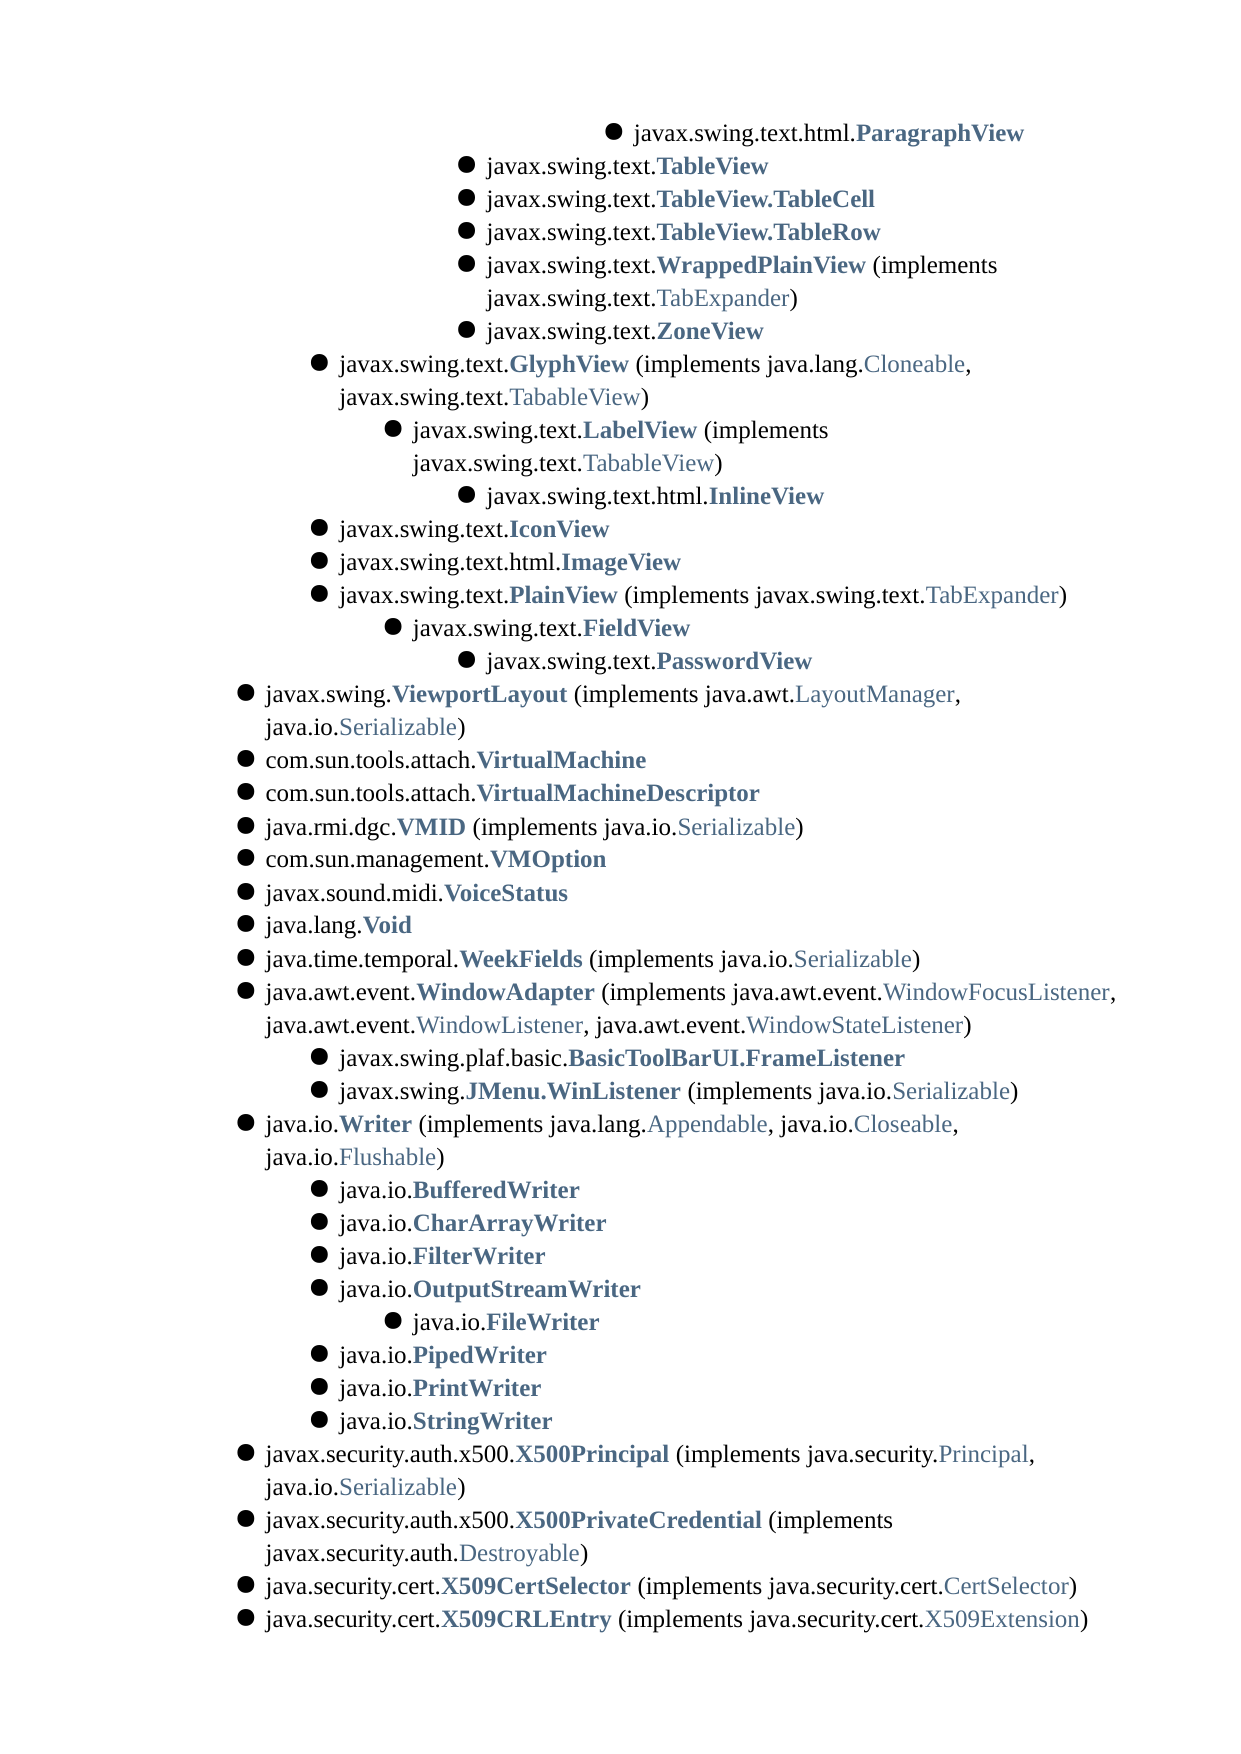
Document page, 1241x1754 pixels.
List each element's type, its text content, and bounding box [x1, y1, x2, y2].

list com.sun.tools.attach.VirtualMachineDescriptor [236, 778, 1122, 807]
list javax.security.auth.x500.X500Principal (implements java.security.Principal, java.io.Serializable) [236, 1439, 1122, 1501]
list javax.swing.text.PlainView (implements javax.swing.text.TabExpander) [309, 580, 1122, 609]
list java.io.FilterWriter [309, 1241, 1122, 1269]
list javax.security.auth.x500.X500PrivateCredential (implements javax.security.auth.Destroyable) [236, 1505, 1122, 1567]
list com.sun.tools.attach.VirtualMachine [236, 746, 1122, 774]
list javax.swing.ViewportLayout (implements java.awt.LayoutManager, java.io.Serializable) [236, 679, 1122, 741]
list java.lang.Void [236, 911, 1122, 939]
list javax.swing.text.IconView [309, 514, 1122, 543]
list java.io.OutputStreamWriter [309, 1274, 1122, 1303]
list java.io.CharArrayWriter [309, 1208, 1122, 1237]
list javax.swing.text.html.ParagraphView [604, 118, 1122, 147]
list java.io.StringWriter [309, 1406, 1122, 1435]
list java.io.BufferedWriter [309, 1175, 1122, 1203]
list java.io.Writer (implements java.lang.Appendable, java.io.Closeable, java.io.Flushable) [236, 1109, 1122, 1171]
list javax.swing.text.FieldView [383, 613, 1122, 642]
list javax.swing.text.TableView [457, 151, 1122, 180]
list javax.swing.text.LabelView (implements javax.swing.text.TabableView) [383, 415, 1122, 477]
list javax.sound.midi.VoiceStatus [236, 878, 1122, 906]
list javax.swing.text.ZoneView [457, 316, 1122, 345]
list javax.swing.plaf.basic.BasicToolBarUI.FrameListener [309, 1043, 1122, 1071]
list javax.swing.text.html.ImageView [309, 547, 1122, 576]
list java.io.PipedWriter [309, 1340, 1122, 1369]
list java.rmi.dgc.VMID (implements java.io.Serializable) [236, 812, 1122, 840]
list java.io.PrintWriter [309, 1373, 1122, 1402]
list java.io.FileWriter [383, 1307, 1122, 1336]
list javax.swing.text.TableView.TableCell [457, 184, 1122, 213]
list java.time.temporal.WeekFields (implements java.io.Serializable) [236, 944, 1122, 972]
list javax.swing.text.html.InlineView [457, 481, 1122, 510]
list javax.swing.text.WrappedPlainView (implements javax.swing.text.TabExpander) [457, 250, 1122, 312]
list java.security.cert.X509CertSelector (implements java.security.cert.CertSelector) [236, 1571, 1122, 1600]
list javax.swing.text.PasswordView [457, 646, 1122, 675]
list java.awt.event.WindowAdapter (implements java.awt.event.WindowFocusListener, java.awt.event.WindowListener, java.awt.event.WindowStateListener) [236, 977, 1122, 1038]
list javax.swing.JMenu.WinListener (implements java.io.Serializable) [309, 1076, 1122, 1104]
list com.sun.management.VMOption [236, 844, 1122, 873]
list javax.swing.text.TableView.TableRow [457, 217, 1122, 246]
list java.security.cert.X509CRLEntry (implements java.security.cert.X509Extension) [236, 1604, 1122, 1633]
list javax.swing.text.GlyphView (implements java.lang.Cloneable, javax.swing.text.TabableView) [309, 349, 1122, 411]
